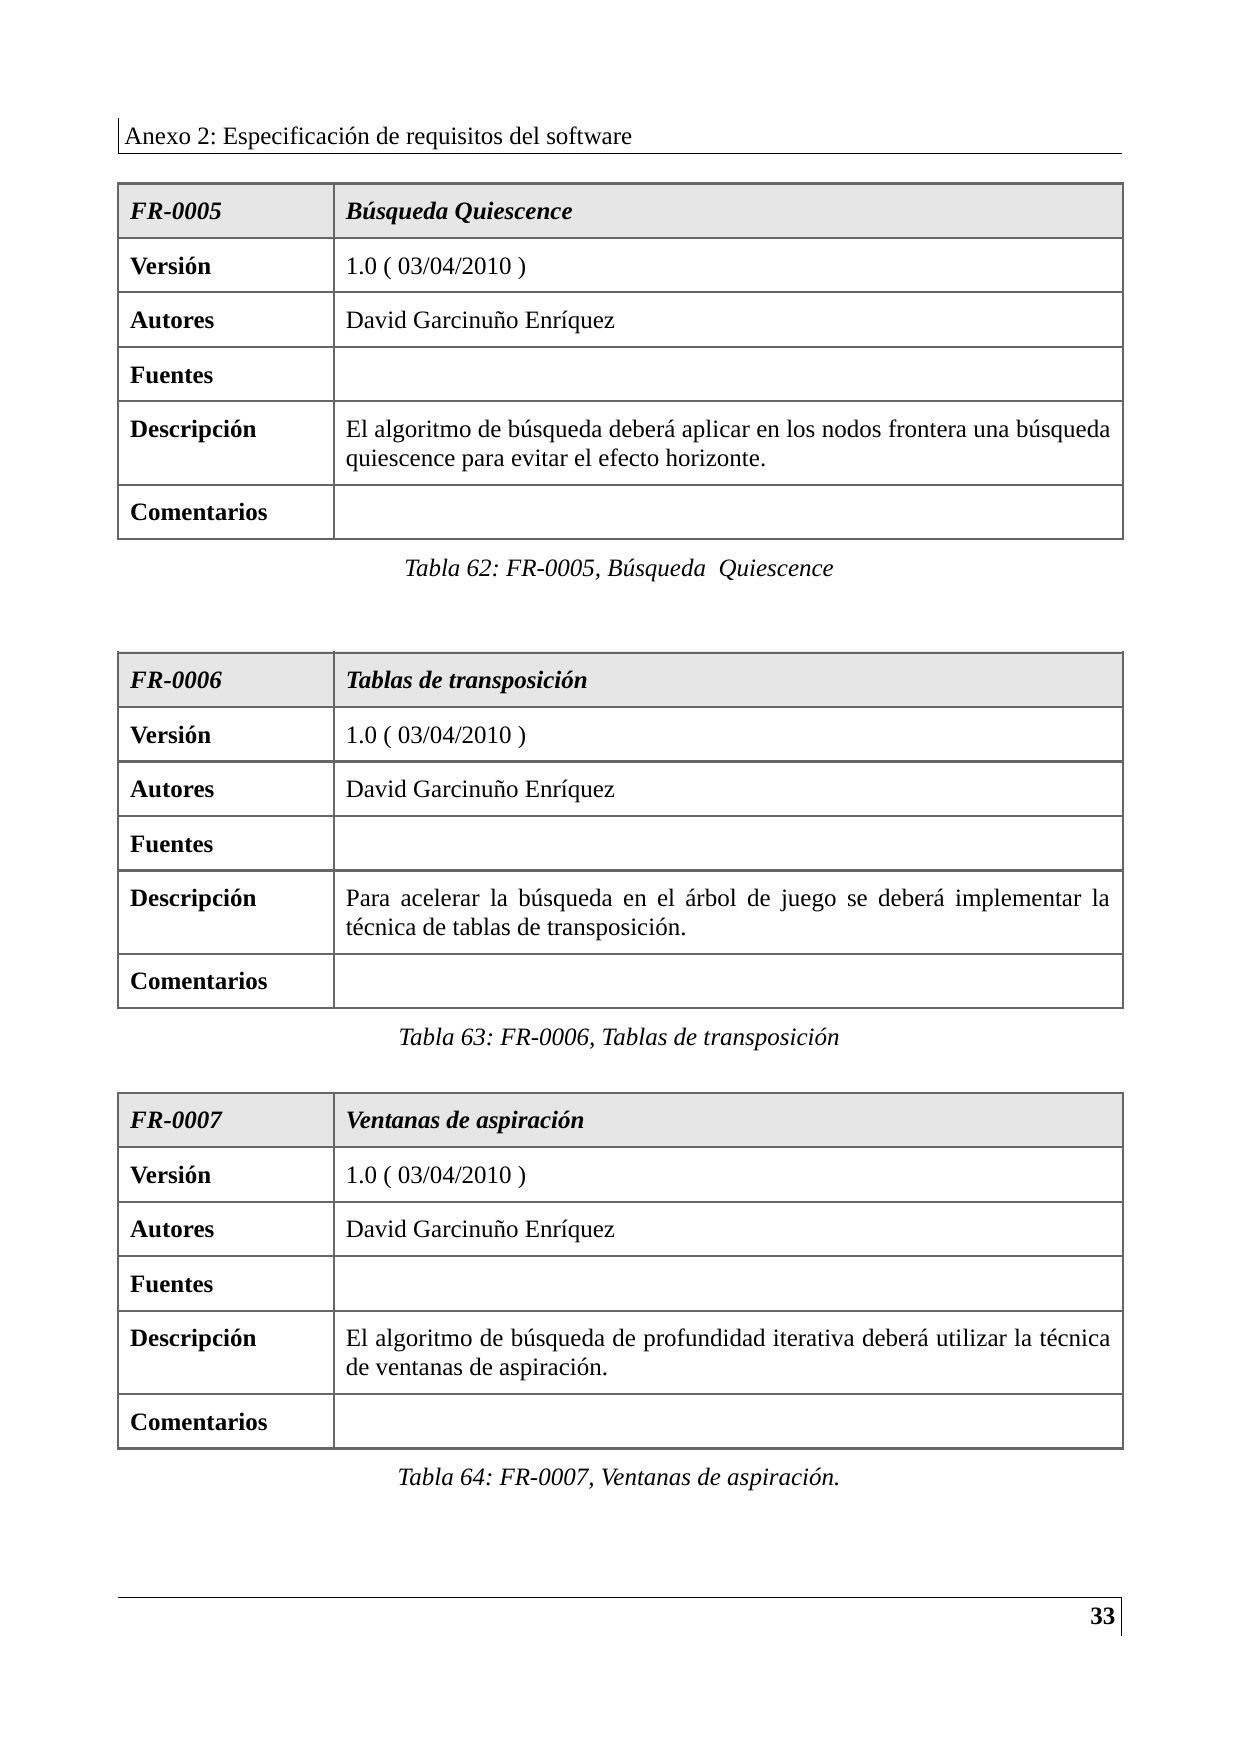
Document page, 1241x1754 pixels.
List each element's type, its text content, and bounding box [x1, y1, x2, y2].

table_cell Versión [119, 239, 333, 291]
table_cell El algoritmo de búsqueda de profundidad iterativa deberá utilizar la técnica de ventanas de aspiración. [335, 1312, 1122, 1393]
table_cell [335, 955, 1122, 1007]
text Tabla 64: FR-0007, Ventanas de aspiración. [118, 1462, 1122, 1491]
table_cell Comentarios [119, 486, 333, 538]
table_cell Fuentes [119, 348, 333, 400]
table_cell Descripción [119, 872, 333, 952]
table_cell 1.0 ( 03/04/2010 ) [335, 1148, 1122, 1201]
table_cell [335, 348, 1122, 400]
text Tabla 62: FR-0005, Búsqueda Quiescence [118, 553, 1122, 581]
table_cell David Garcinuño Enríquez [335, 293, 1122, 346]
table_cell Comentarios [119, 1395, 333, 1447]
table_cell Versión [119, 1148, 333, 1201]
table_cell Autores [119, 293, 333, 346]
table_cell Fuentes [119, 1257, 333, 1309]
table_cell [335, 486, 1122, 538]
table_cell Descripción [119, 402, 333, 483]
table_cell Fuentes [119, 817, 333, 869]
table_cell [335, 1395, 1122, 1447]
table_cell Autores [119, 763, 333, 815]
table_cell David Garcinuño Enríquez [335, 1203, 1122, 1255]
text Tabla 63: FR-0006, Tablas de transposición [118, 1022, 1122, 1050]
table_cell El algoritmo de búsqueda deberá aplicar en los nodos frontera una búsqueda quiescence para evitar el efecto horizonte. [335, 402, 1122, 483]
table_cell 1.0 ( 03/04/2010 ) [335, 708, 1122, 760]
table_cell Autores [119, 1203, 333, 1255]
table_header FR-0005 [119, 185, 333, 237]
table_cell David Garcinuño Enríquez [335, 763, 1122, 815]
table_cell [335, 1257, 1122, 1309]
table_header Búsqueda Quiescence [335, 185, 1122, 237]
table_header Ventanas de aspiración [335, 1094, 1122, 1146]
table_cell Comentarios [119, 955, 333, 1007]
table_cell 1.0 ( 03/04/2010 ) [335, 239, 1122, 291]
table_header FR-0007 [119, 1094, 333, 1146]
table_header FR-0006 [119, 654, 333, 706]
table_cell Descripción [119, 1312, 333, 1393]
table_cell Versión [119, 708, 333, 760]
table_cell Para acelerar la búsqueda en el árbol de juego se deberá implementar la técnica de tablas de transposición. [335, 872, 1122, 952]
table_cell [335, 817, 1122, 869]
table_header Tablas de transposición [335, 654, 1122, 706]
